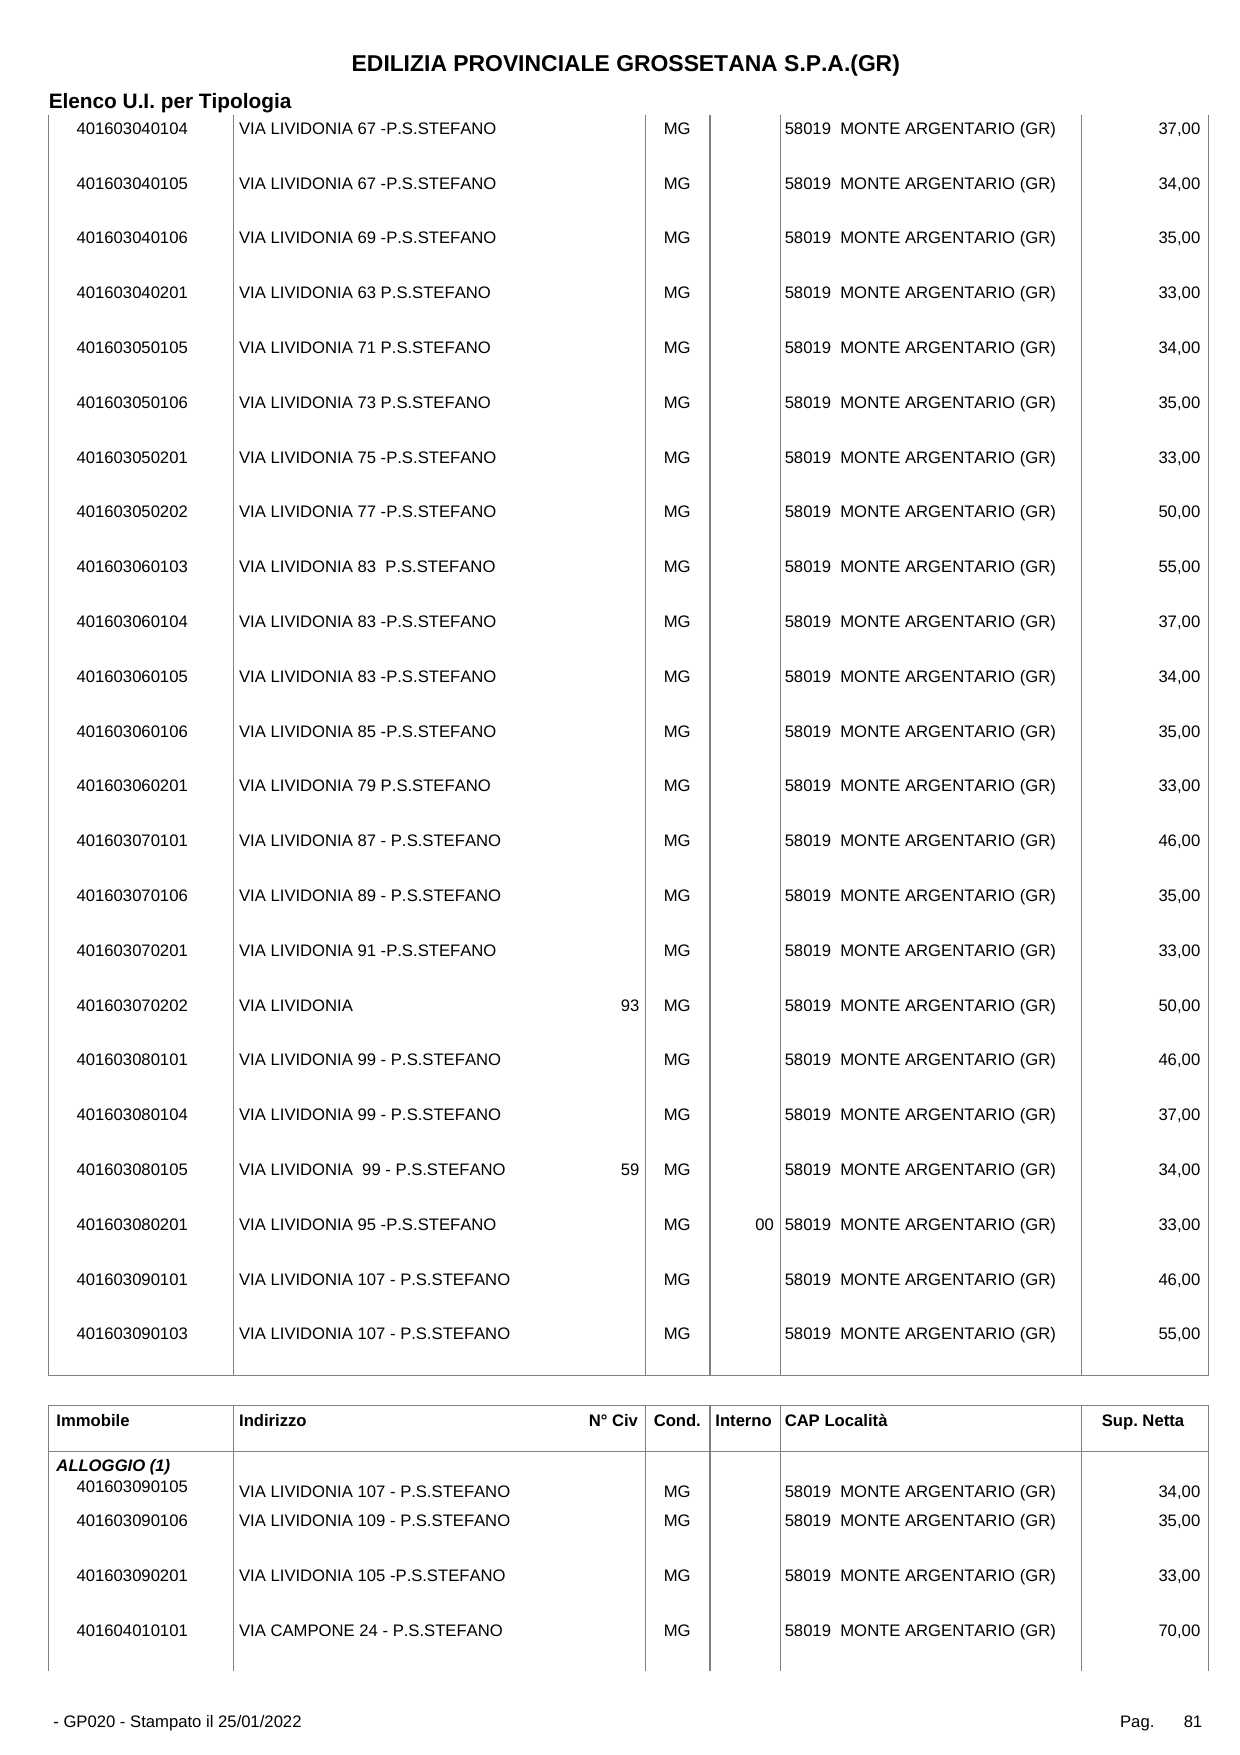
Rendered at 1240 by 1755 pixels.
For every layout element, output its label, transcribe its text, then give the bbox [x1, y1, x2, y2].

table_cell [589, 608, 645, 662]
table_cell 401603080104 [49, 1101, 233, 1156]
table_cell 35,00 [1082, 389, 1208, 443]
table_cell 58019 MONTE ARGENTARIO (GR) [781, 827, 1081, 882]
table_cell 58019 MONTE ARGENTARIO (GR) [781, 334, 1081, 388]
table_cell 58019 MONTE ARGENTARIO (GR) [781, 1320, 1081, 1375]
table_cell 401603050201 [49, 443, 233, 498]
table_cell 58019 MONTE ARGENTARIO (GR) [781, 279, 1081, 334]
table_cell ALLOGGIO (1) 401603090105 [49, 1452, 233, 1507]
table_cell 35,00 [1082, 717, 1208, 772]
table_cell 46,00 [1082, 1046, 1208, 1101]
table_cell [711, 991, 780, 1046]
table_cell VIA LIVIDONIA 91 -P.S.STEFANO [234, 936, 588, 991]
table_cell [711, 1265, 780, 1320]
table_cell [589, 389, 645, 443]
table_cell 58019 MONTE ARGENTARIO (GR) [781, 663, 1081, 717]
table_cell 58019 MONTE ARGENTARIO (GR) [781, 1156, 1081, 1210]
table_cell [589, 1562, 645, 1616]
table_cell MG [646, 717, 709, 772]
table_cell 58019 MONTE ARGENTARIO (GR) [781, 1452, 1081, 1507]
table_cell VIA LIVIDONIA 105 -P.S.STEFANO [234, 1562, 588, 1616]
table_cell VIA LIVIDONIA 73 P.S.STEFANO [234, 389, 588, 443]
table_cell VIA LIVIDONIA 77 -P.S.STEFANO [234, 498, 588, 553]
table_cell [589, 443, 645, 498]
table_cell VIA LIVIDONIA 99 - P.S.STEFANO [234, 1046, 588, 1101]
table_cell 00 [711, 1210, 780, 1265]
table_cell 401603040104 [49, 115, 233, 169]
table_cell MG [646, 1320, 709, 1375]
table_cell VIA LIVIDONIA 67 -P.S.STEFANO [234, 115, 588, 169]
table_cell MG [646, 1562, 709, 1616]
table_cell 401603060104 [49, 608, 233, 662]
table_cell 401603060105 [49, 663, 233, 717]
table_cell [711, 1156, 780, 1210]
table_cell 34,00 [1082, 1452, 1208, 1507]
table_cell VIA LIVIDONIA 99 - P.S.STEFANO [234, 1101, 588, 1156]
table_header N° Civ [589, 1406, 645, 1451]
table_cell VIA LIVIDONIA 69 -P.S.STEFANO [234, 224, 588, 279]
table_cell [711, 1101, 780, 1156]
table_cell MG [646, 827, 709, 882]
table_header Interno [711, 1406, 780, 1451]
table_cell 401603080201 [49, 1210, 233, 1265]
table_cell [589, 1320, 645, 1375]
table_cell [589, 1046, 645, 1101]
table_cell MG [646, 1156, 709, 1210]
table_cell 401603080105 [49, 1156, 233, 1210]
table_cell MG [646, 663, 709, 717]
table_header CAP Località [781, 1406, 1081, 1451]
table_cell VIA LIVIDONIA 67 -P.S.STEFANO [234, 169, 588, 224]
table_cell MG [646, 991, 709, 1046]
table_cell [589, 1265, 645, 1320]
table_cell VIA LIVIDONIA 109 - P.S.STEFANO [234, 1507, 588, 1562]
table_cell MG [646, 553, 709, 608]
table_cell 50,00 [1082, 991, 1208, 1046]
table_cell 34,00 [1082, 169, 1208, 224]
table_cell 37,00 [1082, 608, 1208, 662]
table_cell [589, 1616, 645, 1671]
table_header Cond. [646, 1406, 709, 1451]
table_cell [589, 279, 645, 334]
table_cell 401603090101 [49, 1265, 233, 1320]
table_cell VIA LIVIDONIA 71 P.S.STEFANO [234, 334, 588, 388]
table_cell 58019 MONTE ARGENTARIO (GR) [781, 1616, 1081, 1671]
table_cell 59 [589, 1156, 645, 1210]
table_cell [589, 1452, 645, 1507]
table_cell 33,00 [1082, 1562, 1208, 1616]
table_cell [589, 827, 645, 882]
table_cell [711, 169, 780, 224]
table_cell 58019 MONTE ARGENTARIO (GR) [781, 1562, 1081, 1616]
table_cell 93 [589, 991, 645, 1046]
table_cell MG [646, 389, 709, 443]
table_cell MG [646, 334, 709, 388]
table_cell 58019 MONTE ARGENTARIO (GR) [781, 1101, 1081, 1156]
table_cell MG [646, 1046, 709, 1101]
table_cell MG [646, 1507, 709, 1562]
table_cell 401603050105 [49, 334, 233, 388]
table_cell [589, 224, 645, 279]
table_cell [711, 882, 780, 936]
table_cell [711, 224, 780, 279]
table_cell 34,00 [1082, 334, 1208, 388]
table_cell 34,00 [1082, 663, 1208, 717]
table_cell [589, 115, 645, 169]
table_cell [589, 882, 645, 936]
table_cell MG [646, 1616, 709, 1671]
table_cell 401603090103 [49, 1320, 233, 1375]
table_cell MG [646, 443, 709, 498]
table_cell [711, 279, 780, 334]
table_cell 401603070106 [49, 882, 233, 936]
table_cell MG [646, 1265, 709, 1320]
table_cell 401603050106 [49, 389, 233, 443]
table_cell [711, 1320, 780, 1375]
table_cell 33,00 [1082, 1210, 1208, 1265]
table_cell VIA LIVIDONIA 75 -P.S.STEFANO [234, 443, 588, 498]
table_cell 35,00 [1082, 1507, 1208, 1562]
table_cell 58019 MONTE ARGENTARIO (GR) [781, 772, 1081, 827]
table_cell 401603040106 [49, 224, 233, 279]
table_cell [711, 717, 780, 772]
table_cell MG [646, 608, 709, 662]
table_cell [711, 772, 780, 827]
table_cell 58019 MONTE ARGENTARIO (GR) [781, 936, 1081, 991]
table_cell VIA LIVIDONIA 87 - P.S.STEFANO [234, 827, 588, 882]
table_cell 58019 MONTE ARGENTARIO (GR) [781, 498, 1081, 553]
table_cell 401603060103 [49, 553, 233, 608]
table_cell MG [646, 115, 709, 169]
table_cell VIA LIVIDONIA 85 -P.S.STEFANO [234, 717, 588, 772]
table_cell VIA LIVIDONIA 99 - P.S.STEFANO [234, 1156, 588, 1210]
table_cell MG [646, 1452, 709, 1507]
table_cell 70,00 [1082, 1616, 1208, 1671]
table_cell [711, 389, 780, 443]
table_cell 33,00 [1082, 772, 1208, 827]
table_cell VIA LIVIDONIA 83 -P.S.STEFANO [234, 608, 588, 662]
table_cell 58019 MONTE ARGENTARIO (GR) [781, 717, 1081, 772]
table_cell [711, 827, 780, 882]
table_cell [711, 115, 780, 169]
table_cell [589, 936, 645, 991]
table_cell 37,00 [1082, 115, 1208, 169]
table_cell [589, 169, 645, 224]
table_cell [711, 936, 780, 991]
table_cell MG [646, 224, 709, 279]
table_cell [711, 663, 780, 717]
table_cell [711, 1562, 780, 1616]
table_cell 401603040105 [49, 169, 233, 224]
table_cell 58019 MONTE ARGENTARIO (GR) [781, 1265, 1081, 1320]
table_cell 401603070202 [49, 991, 233, 1046]
table_cell 401603070101 [49, 827, 233, 882]
table_cell 401603070201 [49, 936, 233, 991]
table_cell 58019 MONTE ARGENTARIO (GR) [781, 169, 1081, 224]
table_cell 58019 MONTE ARGENTARIO (GR) [781, 115, 1081, 169]
table_cell [589, 1101, 645, 1156]
table_cell 58019 MONTE ARGENTARIO (GR) [781, 882, 1081, 936]
table_cell VIA LIVIDONIA 63 P.S.STEFANO [234, 279, 588, 334]
table_cell 55,00 [1082, 553, 1208, 608]
table_cell [711, 498, 780, 553]
table_cell 58019 MONTE ARGENTARIO (GR) [781, 1210, 1081, 1265]
table_cell 35,00 [1082, 882, 1208, 936]
table_cell MG [646, 498, 709, 553]
table_cell 58019 MONTE ARGENTARIO (GR) [781, 443, 1081, 498]
table_cell MG [646, 1210, 709, 1265]
table_cell 401603060201 [49, 772, 233, 827]
table_cell [711, 334, 780, 388]
table_cell [589, 334, 645, 388]
table_cell 401603090106 [49, 1507, 233, 1562]
table_cell [711, 1616, 780, 1671]
table_cell 58019 MONTE ARGENTARIO (GR) [781, 991, 1081, 1046]
table_cell 55,00 [1082, 1320, 1208, 1375]
table_cell 46,00 [1082, 1265, 1208, 1320]
table_cell 37,00 [1082, 1101, 1208, 1156]
table_cell 401603050202 [49, 498, 233, 553]
table_cell [711, 1507, 780, 1562]
table_cell 50,00 [1082, 498, 1208, 553]
table_header Immobile [49, 1406, 233, 1451]
table_cell [589, 663, 645, 717]
table_cell VIA LIVIDONIA 95 -P.S.STEFANO [234, 1210, 588, 1265]
table_cell VIA LIVIDONIA 107 - P.S.STEFANO [234, 1265, 588, 1320]
table_cell [711, 1452, 780, 1507]
table_cell VIA LIVIDONIA 83 -P.S.STEFANO [234, 663, 588, 717]
table_cell 58019 MONTE ARGENTARIO (GR) [781, 1507, 1081, 1562]
table_cell [711, 443, 780, 498]
table_cell MG [646, 772, 709, 827]
table_cell VIA LIVIDONIA 89 - P.S.STEFANO [234, 882, 588, 936]
table_cell 46,00 [1082, 827, 1208, 882]
table_cell MG [646, 882, 709, 936]
table_cell MG [646, 169, 709, 224]
table_cell 58019 MONTE ARGENTARIO (GR) [781, 608, 1081, 662]
table_cell VIA LIVIDONIA 83 P.S.STEFANO [234, 553, 588, 608]
table_cell MG [646, 936, 709, 991]
table_cell MG [646, 1101, 709, 1156]
table_cell 34,00 [1082, 1156, 1208, 1210]
table_header Sup. Netta [1082, 1406, 1208, 1451]
table_cell [589, 1507, 645, 1562]
table_cell 33,00 [1082, 936, 1208, 991]
table_cell [589, 1210, 645, 1265]
table_cell 33,00 [1082, 443, 1208, 498]
table_cell 401603040201 [49, 279, 233, 334]
table_cell [589, 717, 645, 772]
table_cell VIA LIVIDONIA 79 P.S.STEFANO [234, 772, 588, 827]
table_cell MG [646, 279, 709, 334]
table_cell 401603060106 [49, 717, 233, 772]
table_cell 401603090201 [49, 1562, 233, 1616]
table_cell 58019 MONTE ARGENTARIO (GR) [781, 389, 1081, 443]
table_cell 33,00 [1082, 279, 1208, 334]
table_cell 35,00 [1082, 224, 1208, 279]
table_cell 58019 MONTE ARGENTARIO (GR) [781, 553, 1081, 608]
table_cell 58019 MONTE ARGENTARIO (GR) [781, 224, 1081, 279]
table_cell 401604010101 [49, 1616, 233, 1671]
table_cell 401603080101 [49, 1046, 233, 1101]
table_header Indirizzo [234, 1406, 588, 1451]
table_cell VIA LIVIDONIA 107 - P.S.STEFANO [234, 1452, 588, 1507]
table_cell VIA LIVIDONIA 107 - P.S.STEFANO [234, 1320, 588, 1375]
table_cell [711, 553, 780, 608]
table_cell [711, 1046, 780, 1101]
table_cell VIA LIVIDONIA [234, 991, 588, 1046]
table_cell [711, 608, 780, 662]
table_cell VIA CAMPONE 24 - P.S.STEFANO [234, 1616, 588, 1671]
table_cell [589, 772, 645, 827]
table_cell [589, 498, 645, 553]
table_cell [589, 553, 645, 608]
table_cell 58019 MONTE ARGENTARIO (GR) [781, 1046, 1081, 1101]
